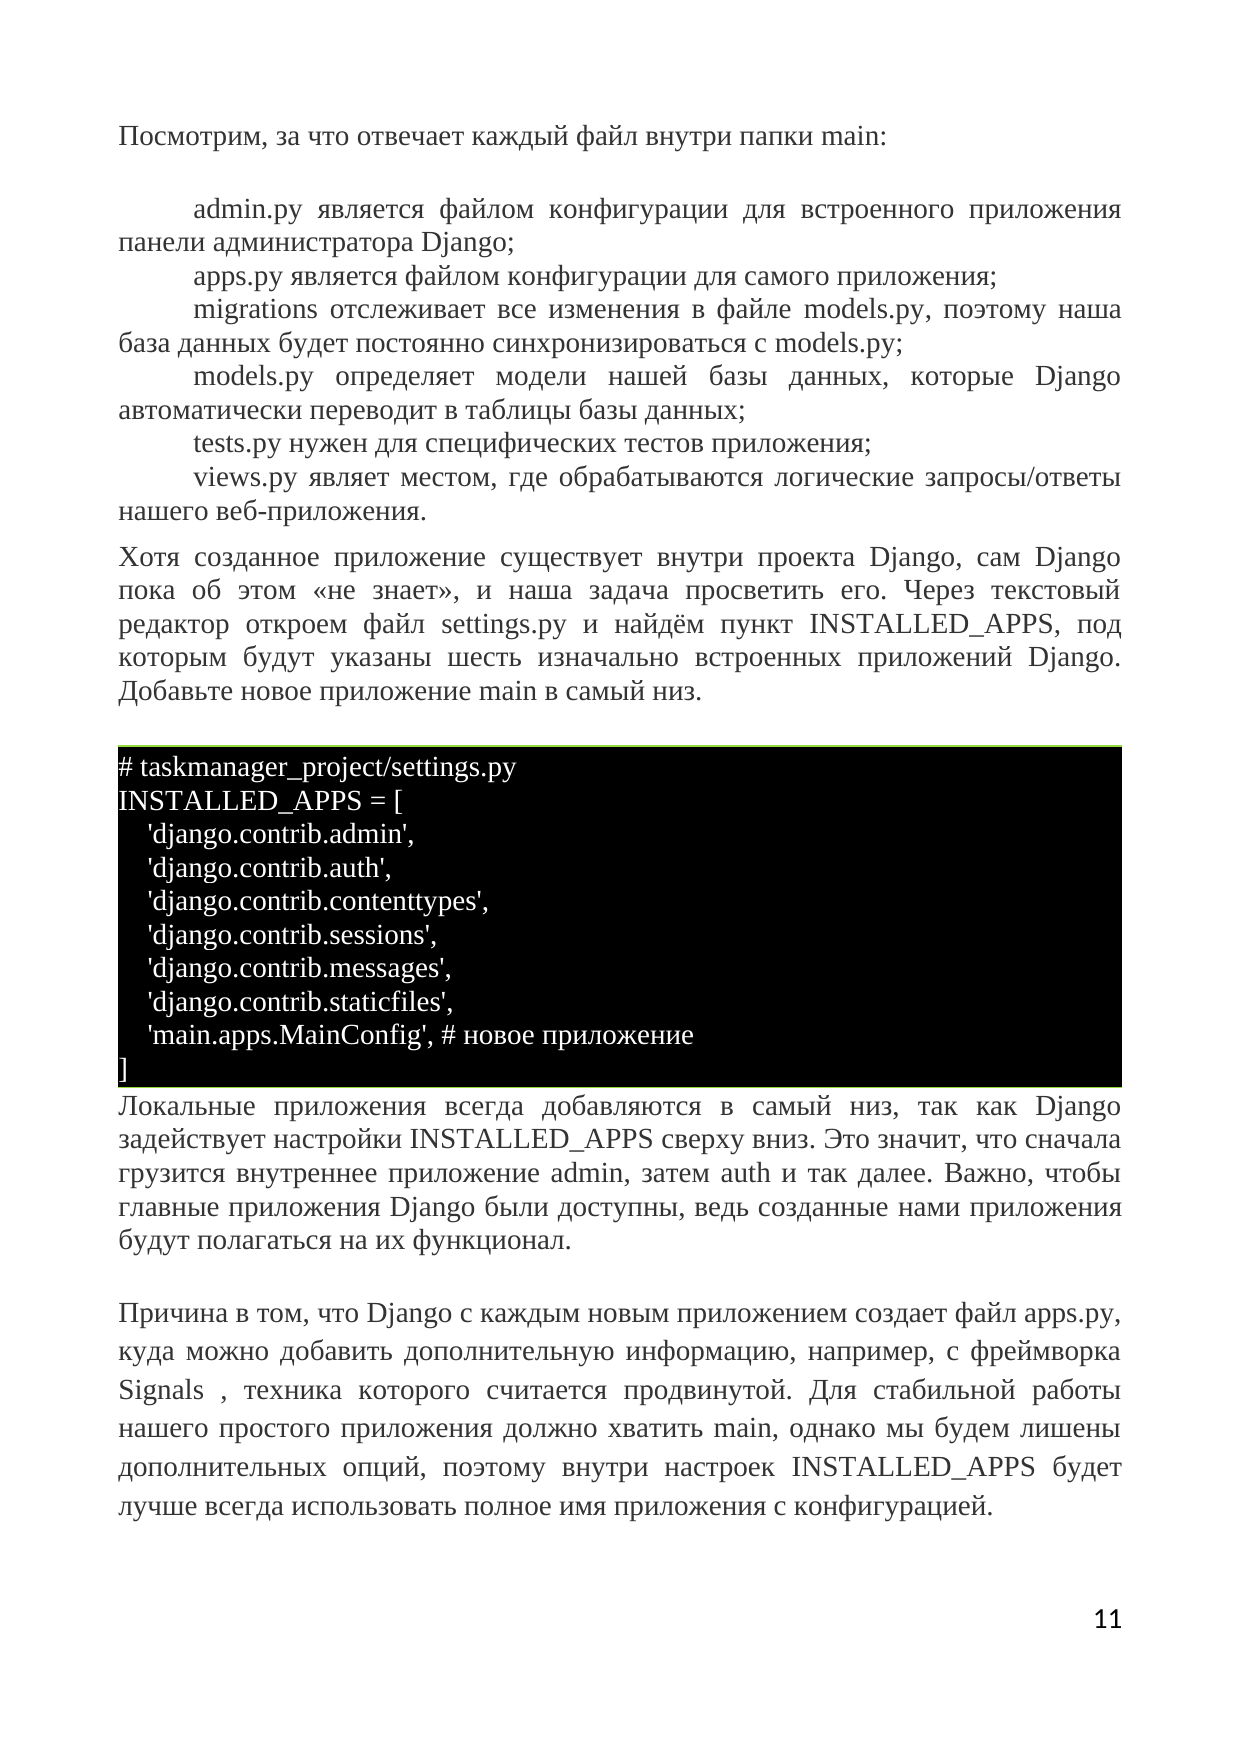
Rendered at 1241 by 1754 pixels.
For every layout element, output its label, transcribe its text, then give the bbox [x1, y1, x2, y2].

list tests.py нужен для специфических тестов приложения; [118, 426, 1122, 459]
list views.py являет местом, где обрабатываются логические запросы/ответы нашего веб-приложения. [118, 459, 1122, 526]
list migrations отслеживает все изменения в файле models.py, поэтому наша база данных будет постоянно синхронизироваться с models.py; [118, 291, 1122, 358]
list apps.py является файлом конфигурации для самого приложения; [118, 258, 1122, 291]
text 'main.apps.MainConfig', # новое приложение [118, 1017, 1122, 1047]
text 'django.contrib.messages', [118, 950, 1122, 984]
text Причина в том, что Django с каждым новым приложением создает файл apps.py, куда можно добавить дополнительную информацию, например, с фреймворка Signals , техника которого считается продвинутой. Для стабильной работы нашего простого приложения должно хватить main, однако мы будем лишены дополнительных опций, поэтому внутри настроек INSTALLED_APPS будет лучше всегда использовать полное имя приложения с конфигурацией. [118, 1295, 1122, 1521]
text 'django.contrib.contenttypes', [118, 883, 1122, 917]
list models.py определяет модели нашей базы данных, которые Django автоматически переводит в таблицы базы данных; [118, 358, 1122, 426]
text # taskmanager_project/settings.py [118, 747, 1122, 783]
text Хотя созданное приложение существует внутри проекта Django, сам Django пока об этом «не знает», и наша задача просветить его. Через текстовый редактор откроем файл settings.py и найдём пункт INSTALLED_APPS, под которым будут указаны шесть изначально встроенных приложений Django. Добавьте новое приложение main в самый низ. [118, 539, 1122, 706]
text 'django.contrib.admin', [118, 816, 1122, 850]
text 'django.contrib.auth', [118, 850, 1122, 883]
text Посмотрим, за что отвечает каждый файл внутри папки main: [118, 118, 1122, 152]
text INSTALLED_APPS = [ [118, 783, 1122, 816]
text 'django.contrib.staticfiles', [118, 984, 1122, 1017]
text 'django.contrib.sessions', [118, 917, 1122, 950]
text ] [118, 1047, 1122, 1087]
text Локальные приложения всегда добавляются в самый низ, так как Django задействует настройки INSTALLED_APPS сверху вниз. Это значит, что сначала грузится внутреннее приложение admin, затем auth и так далее. Важно, чтобы главные приложения Django были доступны, ведь созданные нами приложения будут полагаться на их функционал. [118, 1088, 1122, 1256]
list admin.py является файлом конфигурации для встроенного приложения панели администратора Django; [118, 191, 1122, 258]
